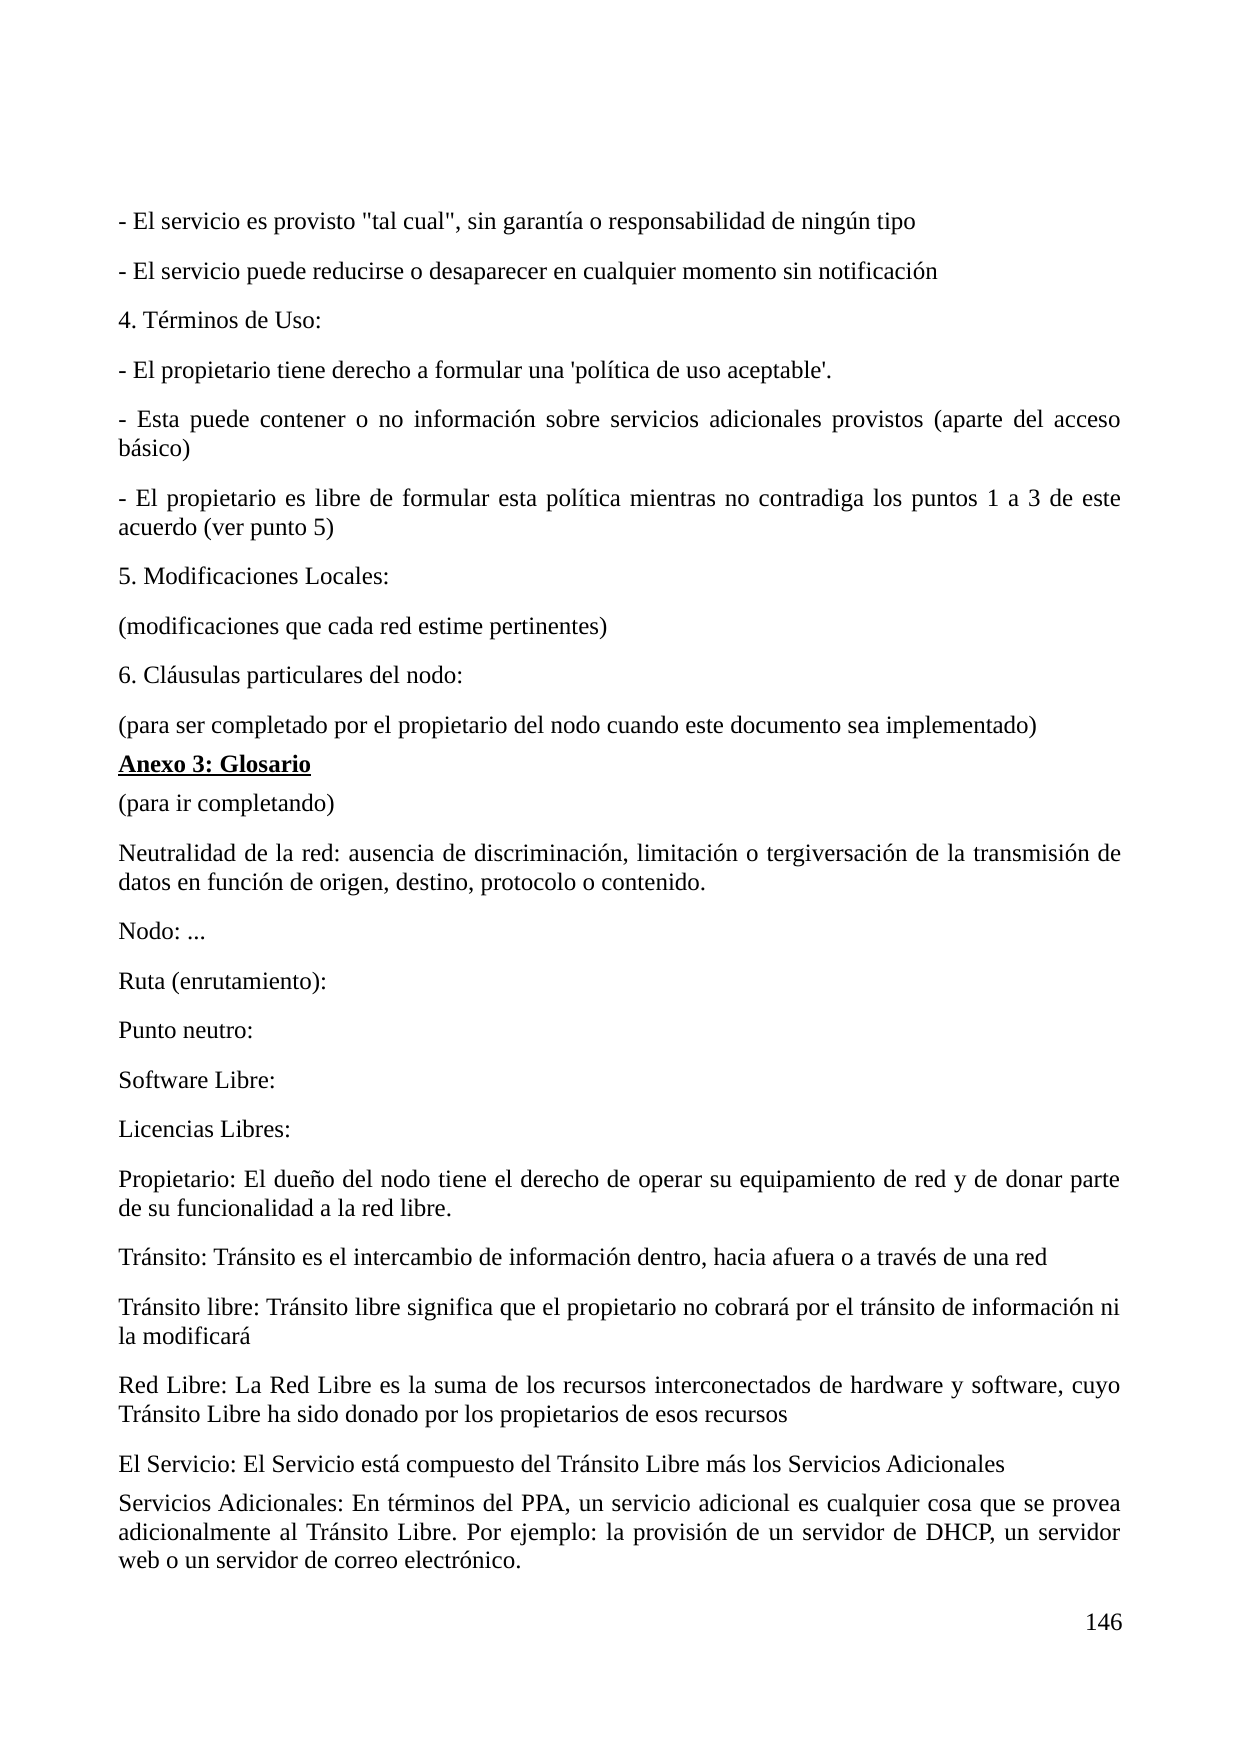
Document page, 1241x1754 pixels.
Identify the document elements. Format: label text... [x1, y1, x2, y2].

text Ruta (enrutamiento): [118, 966, 1122, 994]
text Software Libre: [118, 1065, 1122, 1094]
text - El propietario tiene derecho a formular una 'política de uso aceptable'. [118, 355, 1122, 384]
text Servicios Adicionales: En términos del PPA, un servicio adicional es cualquier cosa que se provea adicionalmente al Tránsito Libre. Por ejemplo: la provisión de un servidor de DHCP, un servidor web o un servidor de correo electrónico. [118, 1488, 1122, 1574]
text Tránsito: Tránsito es el intercambio de información dentro, hacia afuera o a través de una red [118, 1242, 1122, 1271]
text Punto neutro: [118, 1015, 1122, 1044]
text - Esta puede contener o no información sobre servicios adicionales provistos (aparte del acceso básico) [118, 404, 1122, 462]
text (modificaciones que cada red estime pertinentes) [118, 611, 1122, 639]
text - El propietario es libre de formular esta política mientras no contradiga los puntos 1 a 3 de este acuerdo (ver punto 5) [118, 483, 1122, 540]
text Nodo: ... [118, 916, 1122, 945]
text (para ser completado por el propietario del nodo cuando este documento sea implementado) [118, 710, 1122, 739]
text Red Libre: La Red Libre es la suma de los recursos interconectados de hardware y software, cuyo Tránsito Libre ha sido donado por los propietarios de esos recursos [118, 1370, 1122, 1428]
text Tránsito libre: Tránsito libre significa que el propietario no cobrará por el tránsito de información ni la modificará [118, 1292, 1122, 1349]
text 5. Modificaciones Locales: [118, 561, 1122, 590]
text - El servicio puede reducirse o desaparecer en cualquier momento sin notificación [118, 256, 1122, 284]
text 6. Cláusulas particulares del nodo: [118, 660, 1122, 689]
text Propietario: El dueño del nodo tiene el derecho de operar su equipamiento de red y de donar parte de su funcionalidad a la red libre. [118, 1164, 1122, 1222]
text Neutralidad de la red: ausencia de discriminación, limitación o tergiversación de la transmisión de datos en función de origen, destino, protocolo o contenido. [118, 838, 1122, 895]
text Licencias Libres: [118, 1114, 1122, 1143]
text - El servicio es provisto "tal cual", sin garantía o responsabilidad de ningún tipo [118, 206, 1122, 235]
text 4. Términos de Uso: [118, 305, 1122, 334]
text El Servicio: El Servicio está compuesto del Tránsito Libre más los Servicios Adicionales [118, 1449, 1122, 1477]
text Anexo 3: Glosario [118, 749, 1122, 778]
text (para ir completando) [118, 788, 1122, 817]
